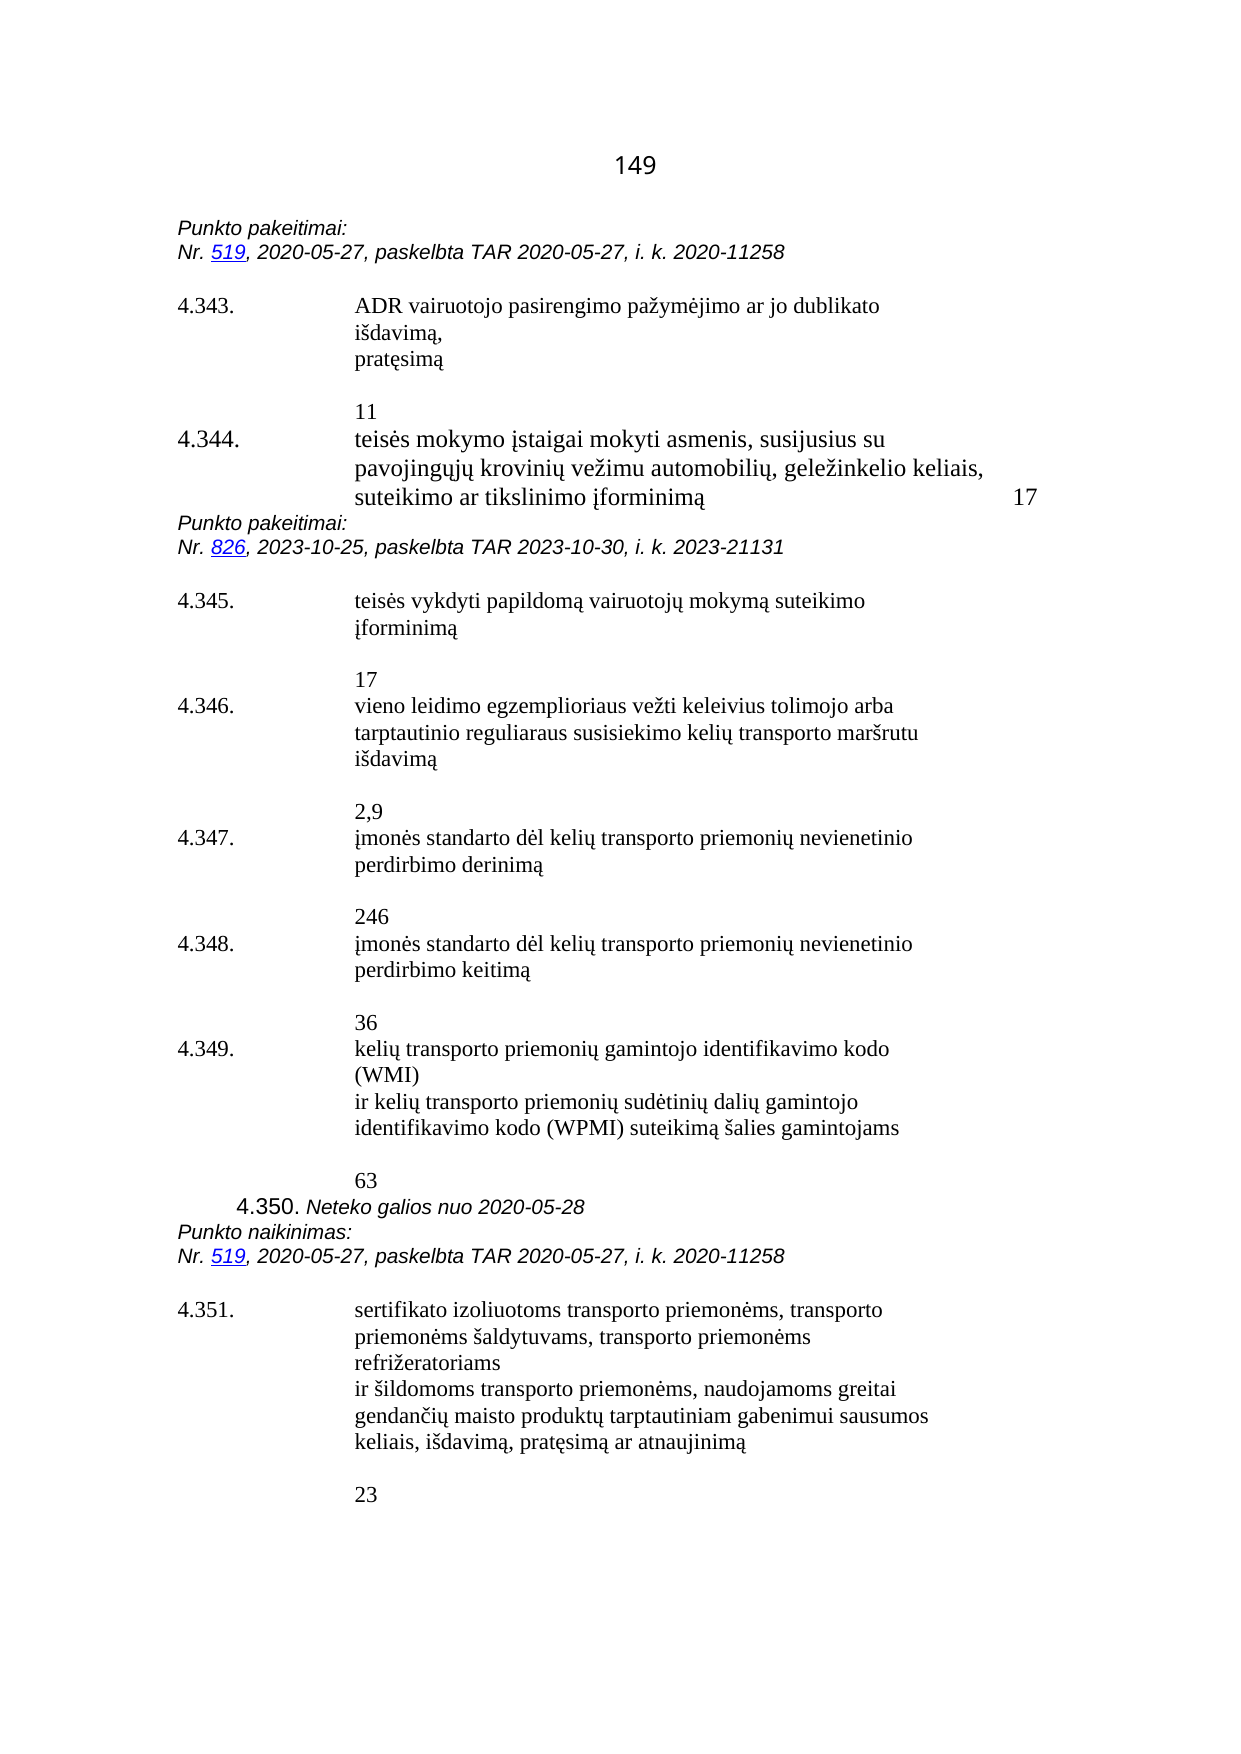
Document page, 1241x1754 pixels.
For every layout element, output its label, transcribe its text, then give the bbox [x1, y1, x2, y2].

text pratęsimą 11 [354, 345, 945, 424]
text 4.343. ADR vairuotojo pasirengimo pažymėjimo ar jo dublikato išdavimą, [177, 292, 945, 345]
text 4.350. Neteko galios nuo 2020-05-28 [177, 1193, 1092, 1220]
text 4.348. įmonės standarto dėl kelių transporto priemonių nevienetinio [177, 930, 945, 956]
text ir šildomoms transporto priemonėms, naudojamoms greitai [354, 1375, 945, 1402]
text 4.344. teisės mokymo įstaigai mokyti asmenis, susijusius su [177, 424, 1092, 453]
text perdirbimo keitimą 36 [354, 956, 945, 1035]
text pavojingųjų krovinių vežimu automobilių, geležinkelio keliais, [354, 453, 1092, 482]
text keliais, išdavimą, pratęsimą ar atnaujinimą 23 [354, 1428, 945, 1507]
text Punkto naikinimas: [177, 1220, 1092, 1244]
text 4.345. teisės vykdyti papildomą vairuotojų mokymą suteikimo įforminimą 17 [177, 587, 945, 693]
text 4.349. kelių transporto priemonių gamintojo identifikavimo kodo (WMI) [177, 1035, 945, 1088]
text išdavimą 2,9 [354, 745, 945, 824]
text 4.347. įmonės standarto dėl kelių transporto priemonių nevienetinio [177, 824, 945, 851]
text Nr. 826, 2023-10-25, paskelbta TAR 2023-10-30, i. k. 2023-21131 [177, 534, 1092, 558]
text Nr. 519, 2020-05-27, paskelbta TAR 2020-05-27, i. k. 2020-11258 [177, 1244, 1092, 1268]
text priemonėms šaldytuvams, transporto priemonėms refrižeratoriams [354, 1323, 945, 1375]
text Punkto pakeitimai: [177, 216, 1092, 240]
text tarptautinio reguliaraus susisiekimo kelių transporto maršrutu [354, 719, 945, 745]
text perdirbimo derinimą 246 [354, 851, 945, 930]
text identifikavimo kodo (WPMI) suteikimą šalies gamintojams 63 [354, 1114, 945, 1193]
text suteikimo ar tikslinimo įforminimą 17 [354, 482, 1092, 511]
text Punkto pakeitimai: [177, 511, 1092, 534]
text 4.346. vieno leidimo egzemplioriaus vežti keleivius tolimojo arba [177, 693, 945, 719]
text ir kelių transporto priemonių sudėtinių dalių gamintojo [354, 1088, 945, 1114]
text Nr. 519, 2020-05-27, paskelbta TAR 2020-05-27, i. k. 2020-11258 [177, 240, 1092, 264]
text gendančių maisto produktų tarptautiniam gabenimui sausumos [354, 1402, 945, 1428]
text 4.351. sertifikato izoliuotoms transporto priemonėms, transporto [177, 1296, 945, 1323]
